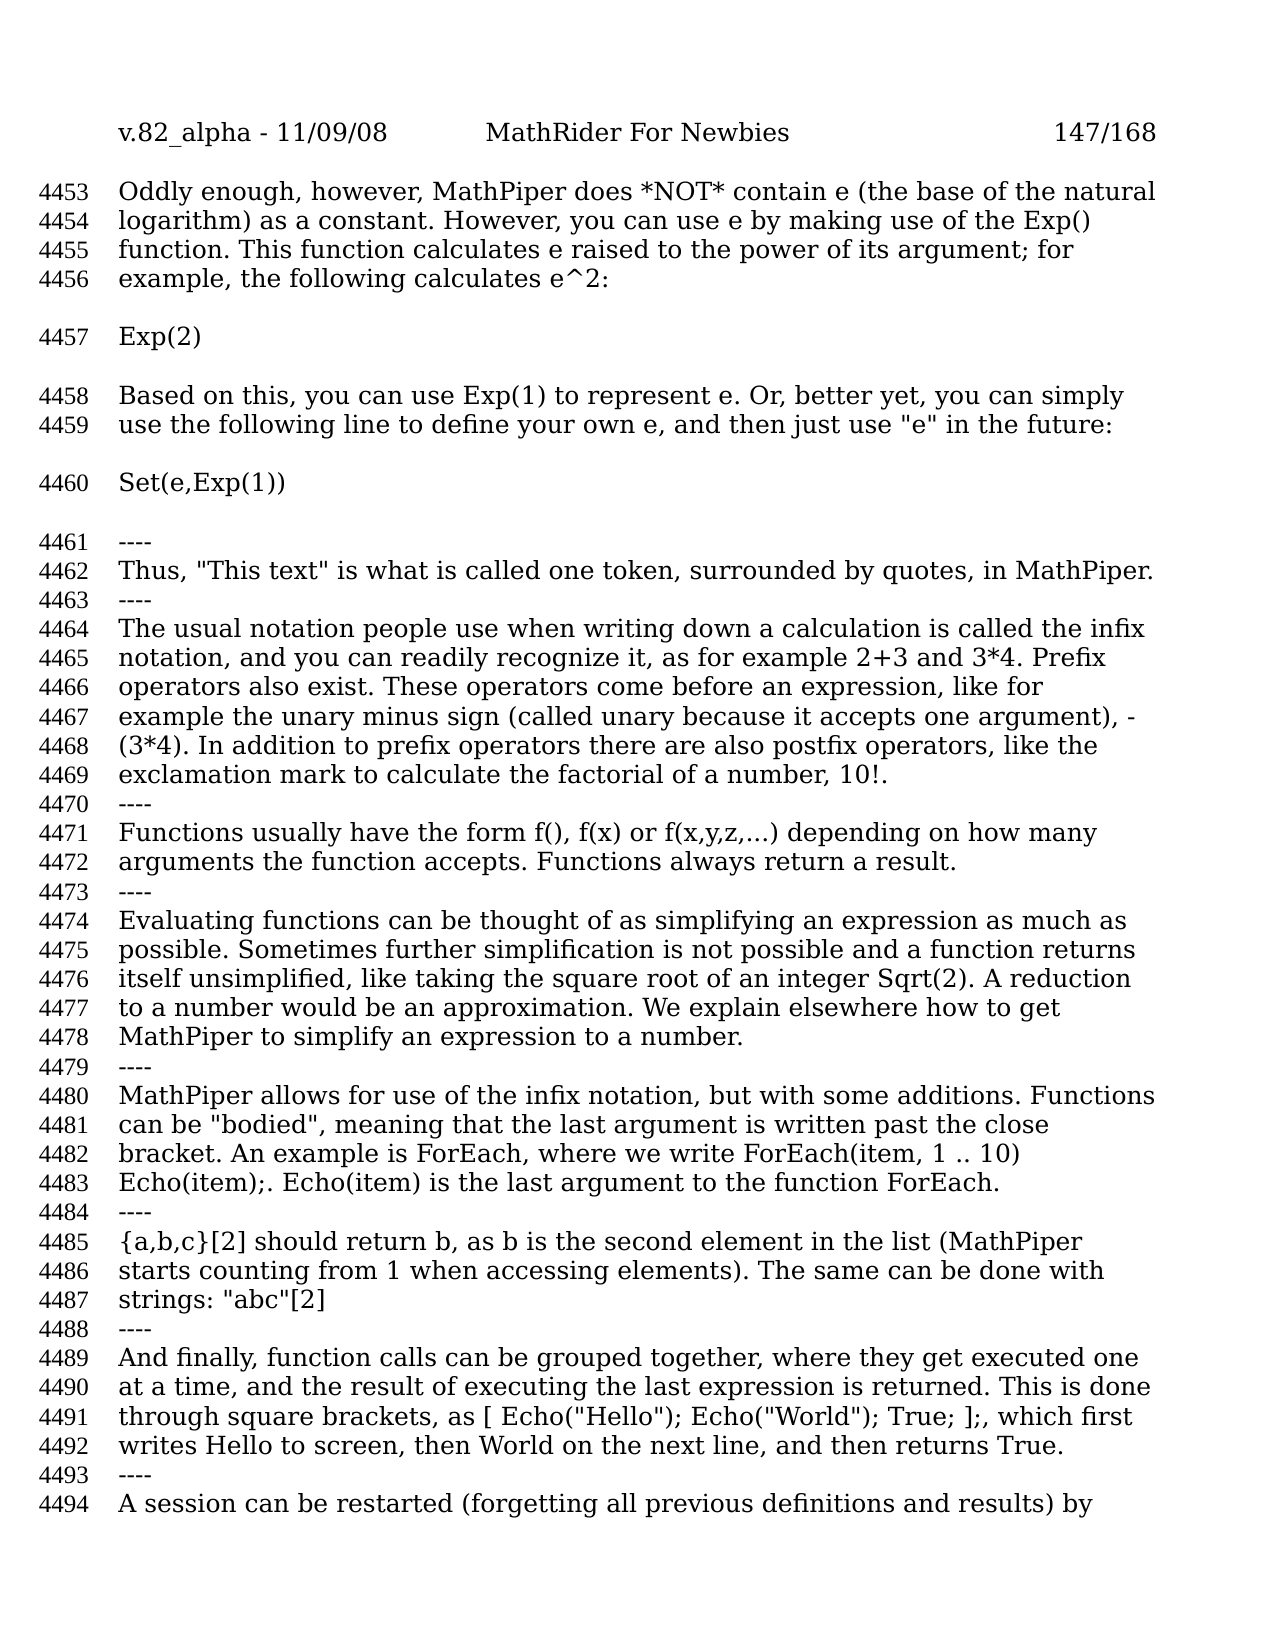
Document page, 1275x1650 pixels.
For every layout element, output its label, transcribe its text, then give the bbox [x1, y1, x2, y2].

text ---- [118, 1314, 1157, 1343]
text Thus, "This text" is what is called one token, surrounded by quotes, in MathPiper. [118, 556, 1157, 585]
text {a,b,c}[2] should return b, as b is the second element in the list (MathPiper starts counting from 1 when accessing elements). The same can be done with strings: "abc"[2] [118, 1227, 1157, 1314]
text Evaluating functions can be thought of as simplifying an expression as much as possible. Sometimes further simplification is not possible and a function returns itself unsimplified, like taking the square root of an integer Sqrt(2). A reduction to a number would be an approximation. We explain elsewhere how to get MathPiper to simplify an expression to a number. [118, 906, 1157, 1052]
text Functions usually have the form f(), f(x) or f(x,y,z,...) depending on how many arguments the function accepts. Functions always return a result. [118, 818, 1157, 877]
text The usual notation people use when writing down a calculation is called the infix notation, and you can readily recognize it, as for example 2+3 and 3*4. Prefix operators also exist. These operators come before an expression, like for example the unary minus sign (called unary because it accepts one argument), -(3*4). In addition to prefix operators there are also postfix operators, like the exclamation mark to calculate the factorial of a number, 10!. [118, 614, 1157, 789]
text Oddly enough, however, MathPiper does *NOT* contain e (the base of the natural logarithm) as a constant. However, you can use e by making use of the Exp() function. This function calculates e raised to the power of its argument; for example, the following calculates e^2: [118, 177, 1157, 293]
text MathPiper allows for use of the infix notation, but with some additions. Functions can be "bodied", meaning that the last argument is written past the close bracket. An example is ForEach, where we write ForEach(item, 1 .. 10) Echo(item);. Echo(item) is the last argument to the function ForEach. [118, 1081, 1157, 1198]
text A session can be restarted (forgetting all previous definitions and results) by [118, 1489, 1157, 1518]
text ---- [118, 527, 1157, 556]
text And finally, function calls can be grouped together, where they get executed one at a time, and the result of executing the last expression is returned. This is done through square brackets, as [ Echo("Hello"); Echo("World"); True; ];, which first writes Hello to screen, then World on the next line, and then returns True. [118, 1343, 1157, 1460]
text ---- [118, 789, 1157, 818]
text Set(e,Exp(1)) [118, 468, 1157, 498]
text Exp(2) [118, 323, 1157, 352]
text ---- [118, 1460, 1157, 1489]
text ---- [118, 877, 1157, 906]
text ---- [118, 1052, 1157, 1081]
text ---- [118, 585, 1157, 614]
text Based on this, you can use Exp(1) to represent e. Or, better yet, you can simply use the following line to define your own e, and then just use "e" in the future: [118, 381, 1157, 439]
text ---- [118, 1198, 1157, 1227]
